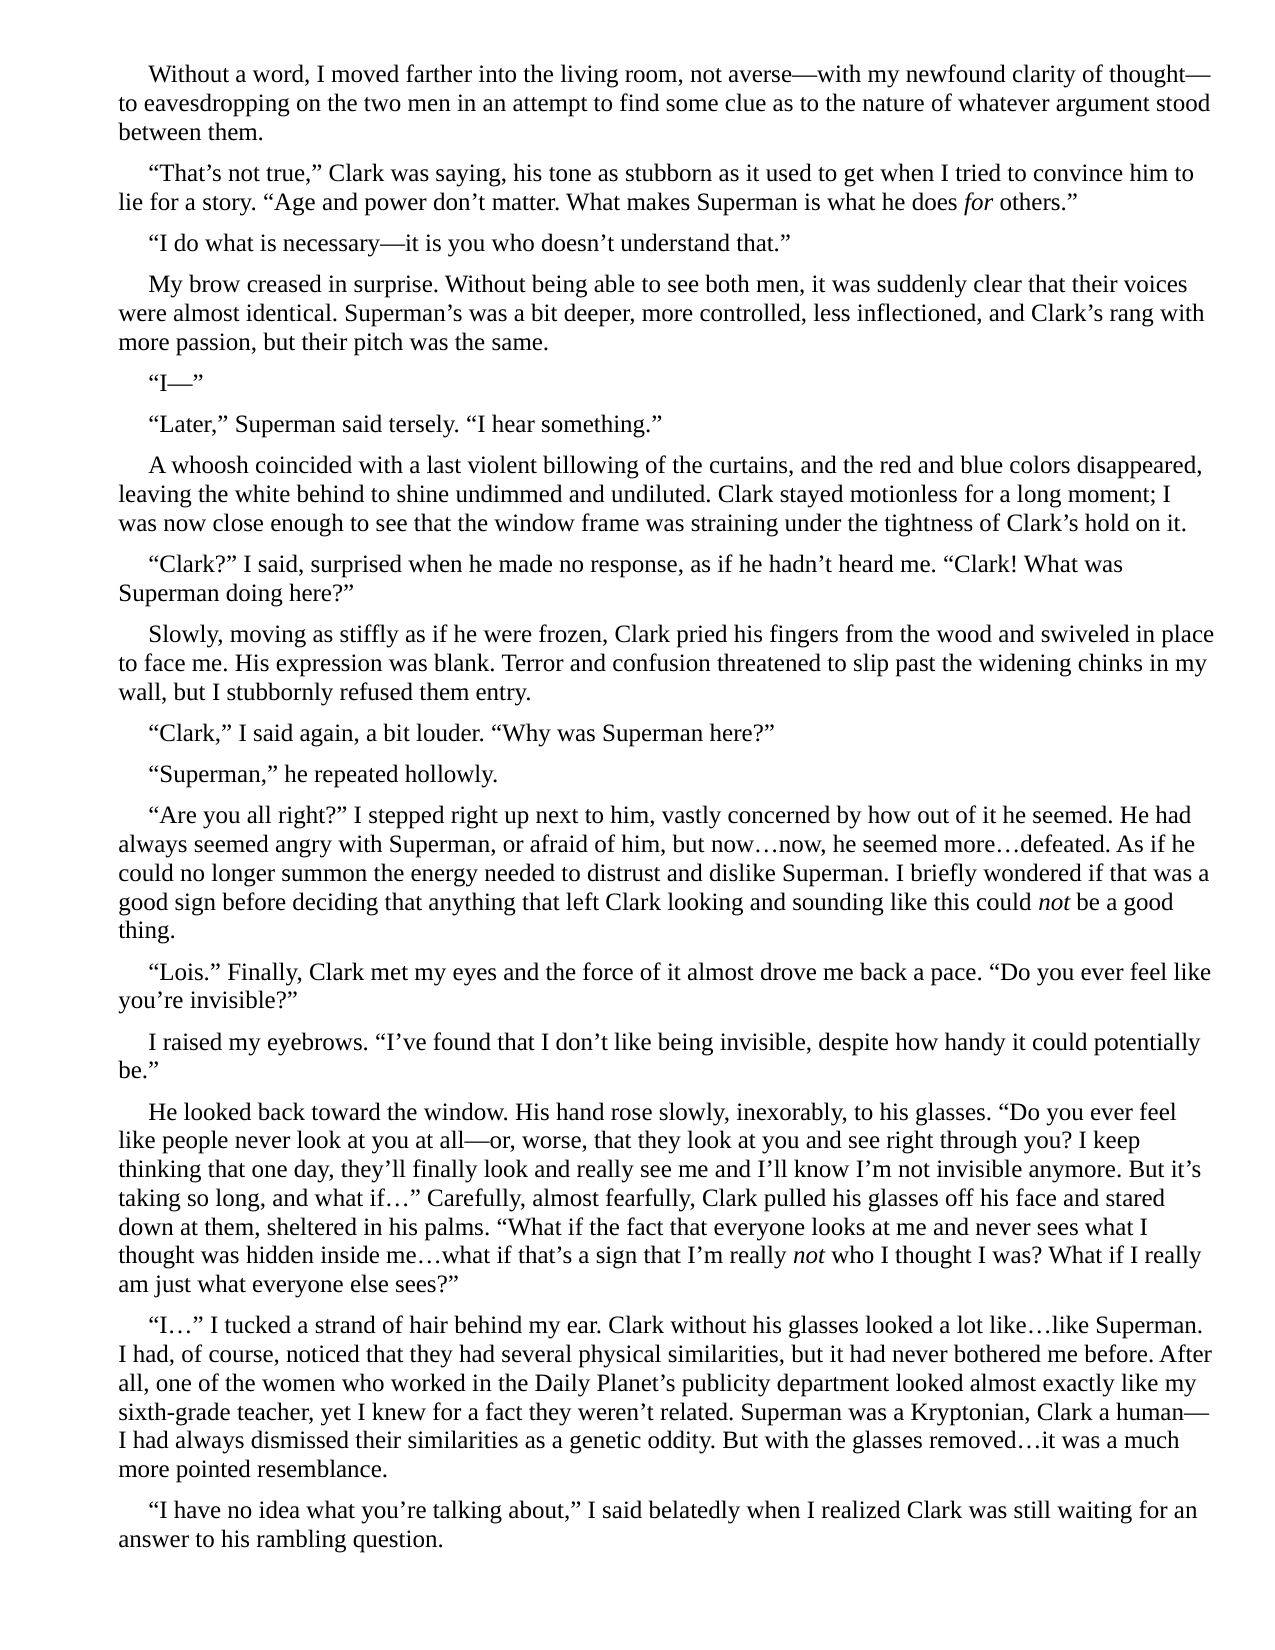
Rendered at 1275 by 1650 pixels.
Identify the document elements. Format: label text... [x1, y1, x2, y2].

text Without a word, I moved farther into the living room, not averse—with my newfound clarity of thought—to eavesdropping on the two men in an attempt to find some clue as to the nature of whatever argument stood between them. [118, 59, 1216, 145]
text He looked back toward the window. His hand rose slowly, inexorably, to his glasses. “Do you ever feel like people never look at you at all—or, worse, that they look at you and see right through you? I keep thinking that one day, they’ll finally look and really see me and I’ll know I’m not invisible anymore. But it’s taking so long, and what if…” Carefully, almost fearfully, Clark pulled his glasses off his face and stared down at them, sheltered in his palms. “What if the fact that everyone looks at me and never sees what I thought was hidden inside me…what if that’s a sign that I’m really not who I thought I was? What if I really am just what everyone else sees?” [118, 1097, 1216, 1298]
text “Clark,” I said again, a bit louder. “Why was Superman here?” [118, 718, 1216, 747]
text “Are you all right?” I stepped right up next to him, vastly concerned by how out of it he seemed. He had always seemed angry with Superman, or afraid of him, but now…now, he seemed more…defeated. As if he could no longer summon the energy needed to distrust and dislike Superman. I briefly wondered if that was a good sign before deciding that anything that left Clark looking and sounding like this could not be a good thing. [118, 800, 1216, 944]
text “I do what is necessary—it is you who doesn’t understand that.” [118, 228, 1216, 257]
text “I…” I tucked a strand of hair behind my ear. Clark without his glasses looked a lot like…like Superman. I had, of course, noticed that they had several physical similarities, but it had never bothered me before. After all, one of the women who worked in the Daily Planet’s publicity department looked almost exactly like my sixth-grade teacher, yet I knew for a fact they weren’t related. Superman was a Kryptonian, Clark a human—I had always dismissed their similarities as a genetic oddity. But with the glasses removed…it was a much more pointed resemblance. [118, 1310, 1216, 1483]
text Slowly, moving as stiffly as if he were frozen, Clark pried his fingers from the wood and swiveled in place to face me. His expression was blank. Terror and confusion threatened to slip past the widening chinks in my wall, but I stubbornly refused them entry. [118, 619, 1216, 705]
text I raised my eyebrows. “I’ve found that I don’t like being invisible, despite how handy it could potentially be.” [118, 1027, 1216, 1084]
text “Clark?” I said, surprised when he made no response, as if he hadn’t heard me. “Clark! What was Superman doing here?” [118, 549, 1216, 607]
text “Later,” Superman said tersely. “I hear something.” [118, 409, 1216, 438]
text “I have no idea what you’re talking about,” I said belatedly when I realized Clark was still waiting for an answer to his rambling question. [118, 1495, 1216, 1553]
text A whoosh coincided with a last violent billowing of the curtains, and the red and blue colors disappeared, leaving the white behind to shine undimmed and undiluted. Clark stayed motionless for a long moment; I was now close enough to see that the window frame was straining under the tightness of Clark’s hold on it. [118, 450, 1216, 537]
text “I—” [118, 368, 1216, 397]
text “That’s not true,” Clark was saying, his tone as stubborn as it used to get when I tried to convince him to lie for a story. “Age and power don’t matter. What makes Superman is what he does for others.” [118, 158, 1216, 215]
text My brow creased in surprise. Without being able to see both men, it was suddenly clear that their voices were almost identical. Superman’s was a bit deeper, more controlled, less inflectioned, and Clark’s rang with more passion, but their pitch was the same. [118, 269, 1216, 355]
text “Superman,” he repeated hollowly. [118, 759, 1216, 788]
text “Lois.” Finally, Clark met my eyes and the force of it almost drove me back a pace. “Do you ever feel like you’re invisible?” [118, 957, 1216, 1014]
